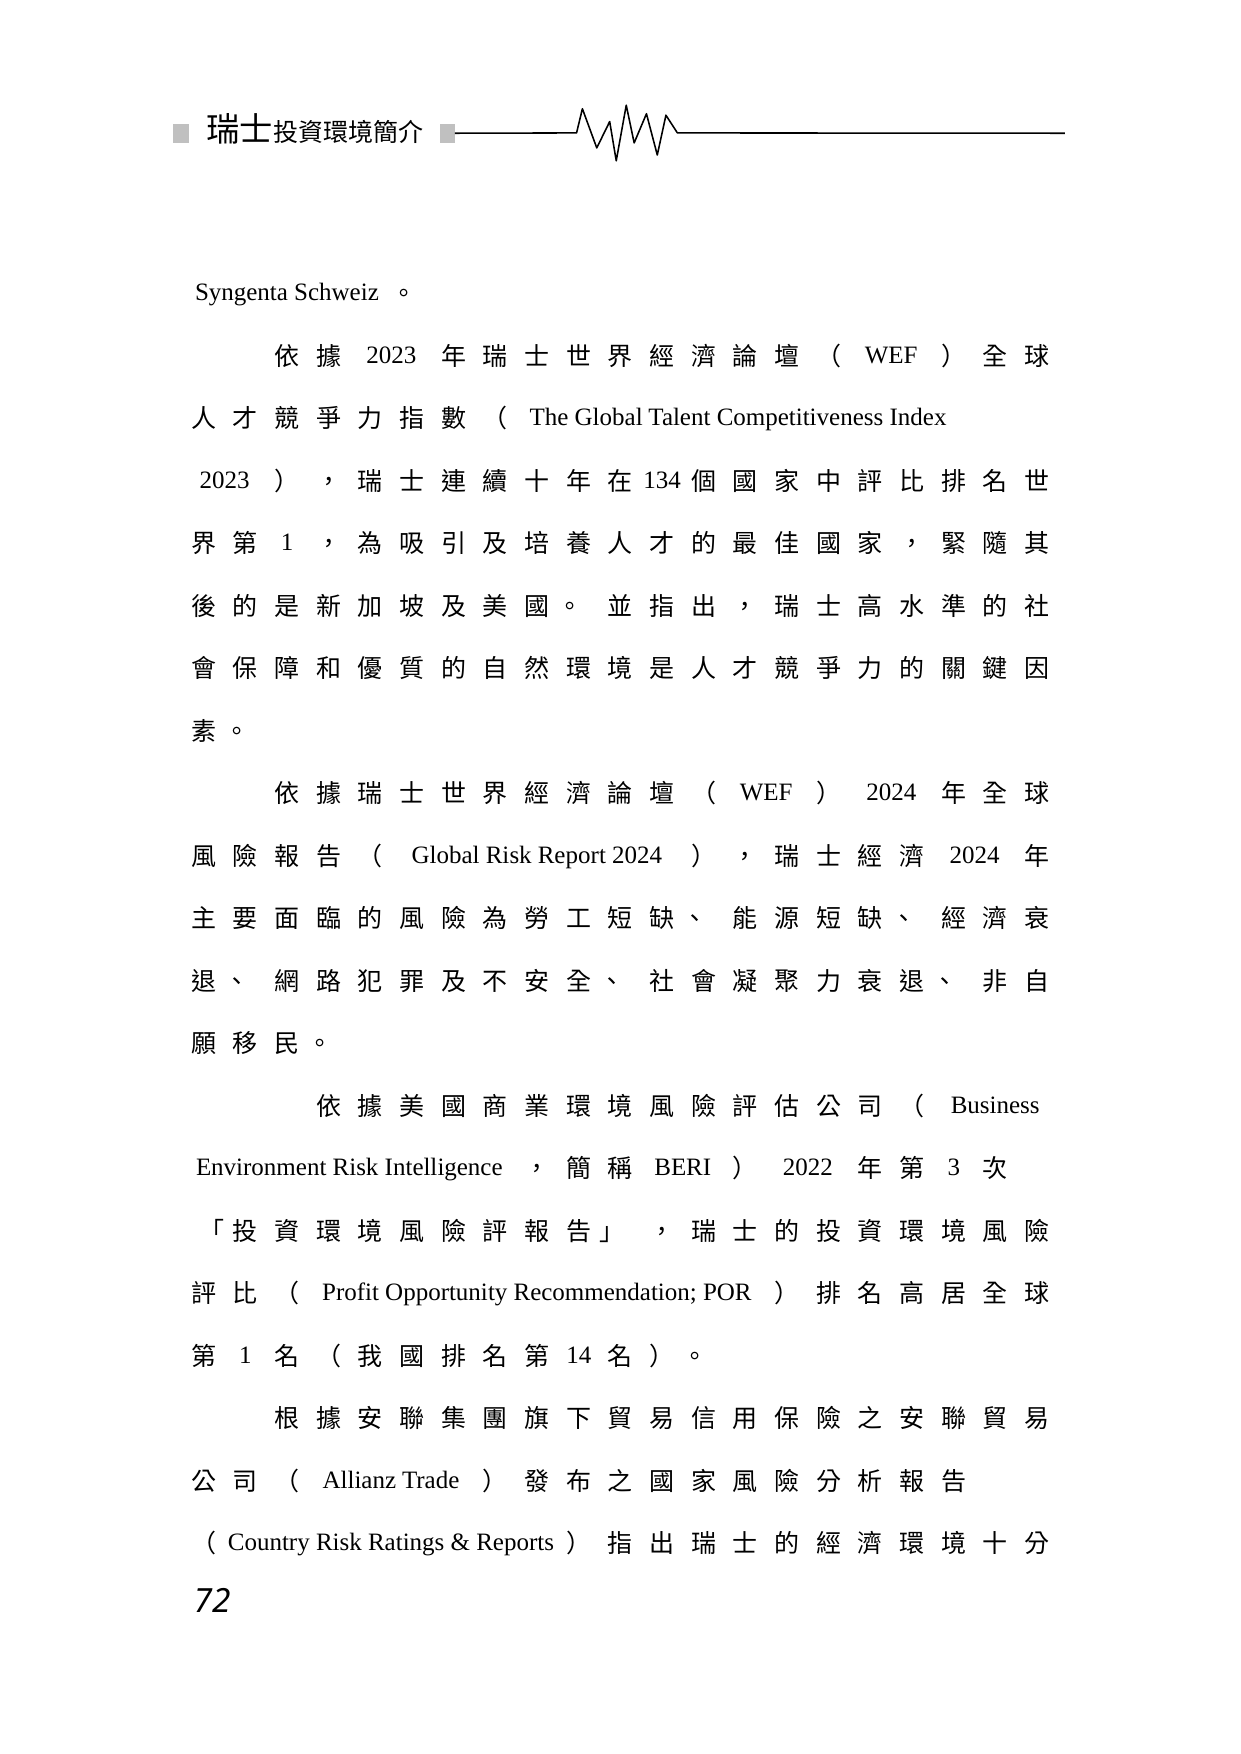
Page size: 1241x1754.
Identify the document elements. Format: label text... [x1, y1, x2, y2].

text 依據美國商業環境風險評估公司（Business Environment Risk Intelligence，簡稱BERI）2022年第3次「投資環境風險評報告」，瑞士的投資環境風險評比（Profit Opportunity Recommendation; POR）排名高居全球第1名（我國排名第14名）。 [183, 1063, 1058, 1375]
text Syngenta Schweiz。 [183, 250, 1058, 313]
text 依據2023年瑞士世界經濟論壇（WEF）全球人才競爭力指數（The Global Talent Competitiveness Index 2023），瑞士連續十年在134個國家中評比排名世界第1，為吸引及培養人才的最佳國家，緊隨其後的是新加坡及美國。並指出，瑞士高水準的社會保障和優質的自然環境是人才競爭力的關鍵因素。 [183, 313, 1058, 750]
text 依據瑞士世界經濟論壇（WEF）2024年全球風險報告（Global Risk Report 2024），瑞士經濟2024年主要面臨的風險為勞工短缺、能源短缺、經濟衰退、網路犯罪及不安全、社會凝聚力衰退、非自願移民。 [183, 750, 1058, 1063]
text 根據安聯集團旗下貿易信用保險之安聯貿易公司（Allianz Trade）發布之國家風險分析報告（Country Risk Ratings & Reports）指出瑞士的經濟環境十分 [183, 1375, 1058, 1563]
